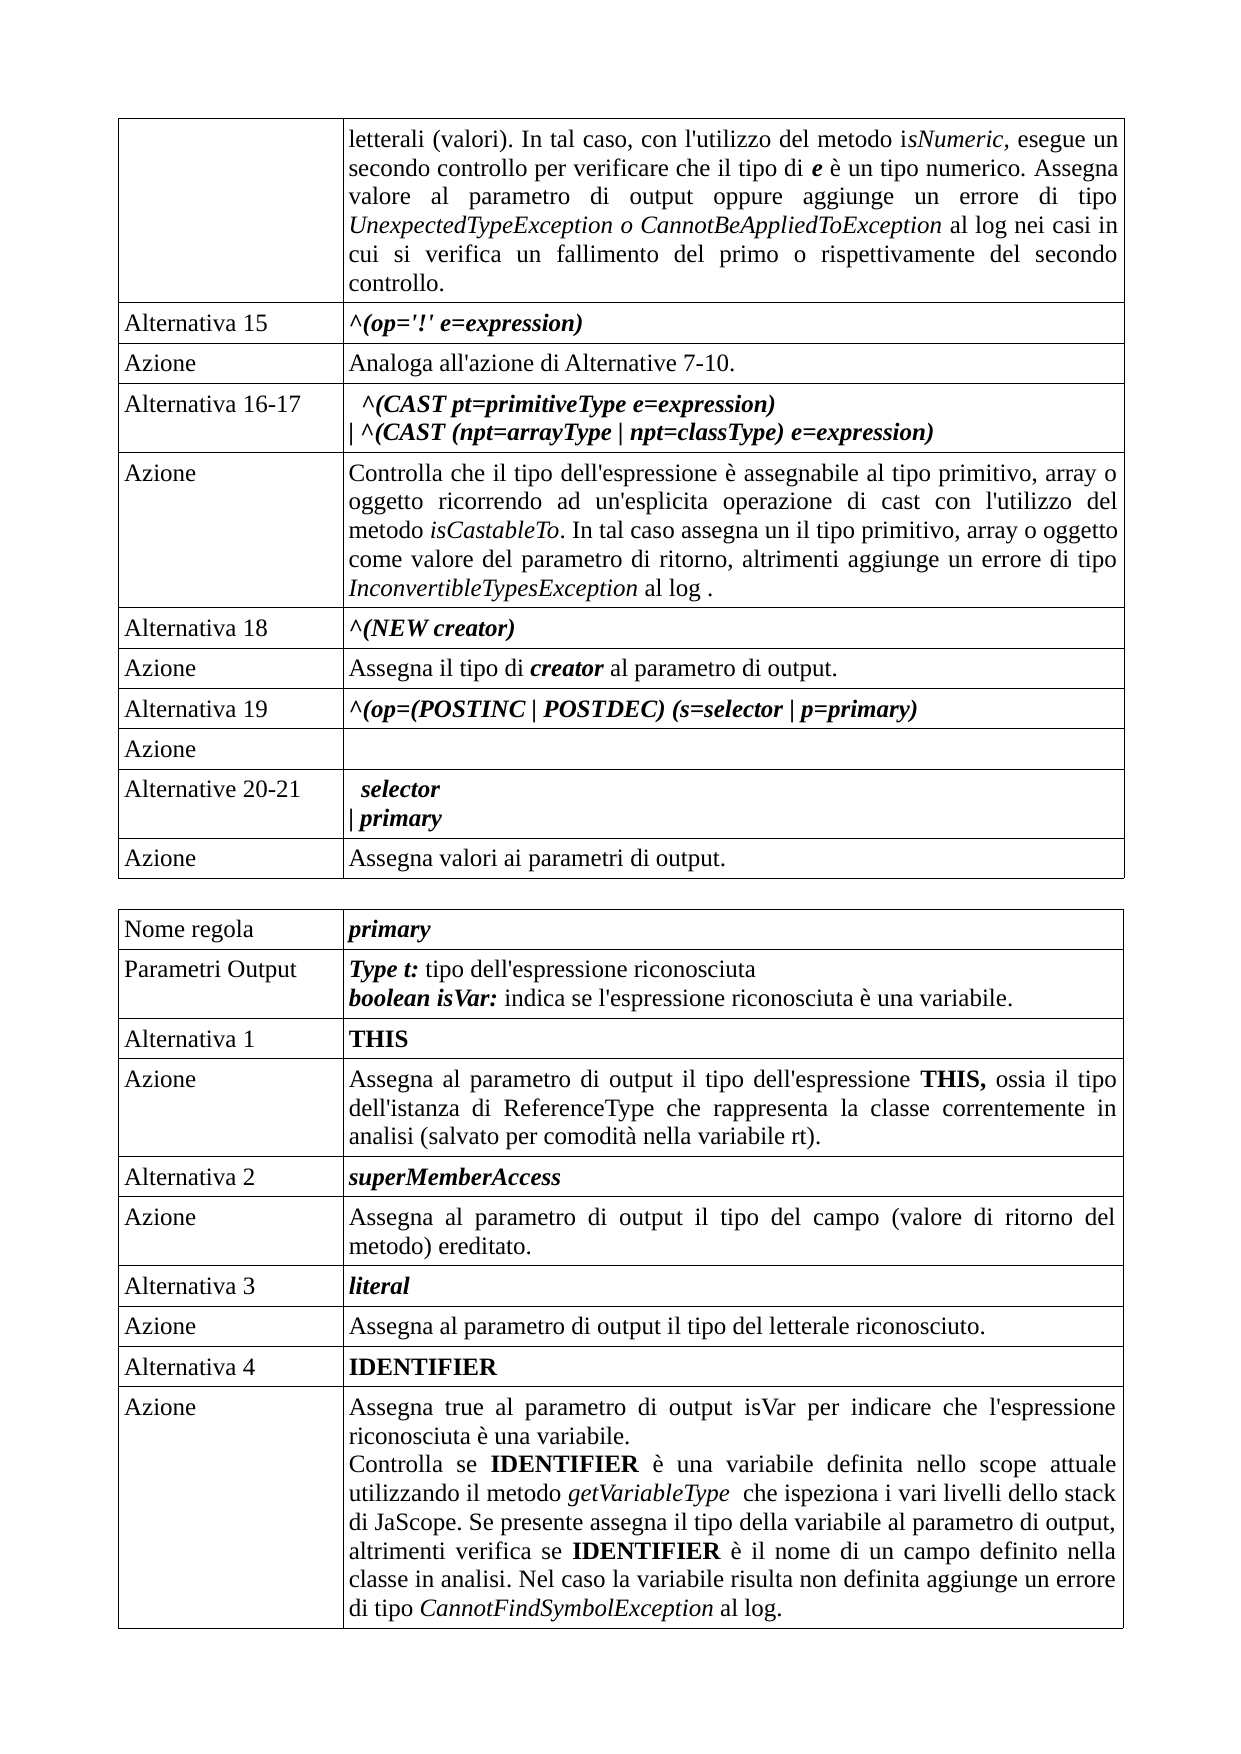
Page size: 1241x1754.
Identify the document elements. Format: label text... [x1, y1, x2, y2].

table_cell IDENTIFIER [344, 1347, 1123, 1386]
table_cell Assegna il tipo di creator al parametro di output. [344, 649, 1124, 688]
table_cell Analoga all'azione di Alternative 7-10. [344, 344, 1124, 383]
table_cell ^(NEW creator) [344, 608, 1124, 647]
table_cell [344, 729, 1124, 768]
table_cell ^(CAST pt=primitiveType e=expression) | ^(CAST (npt=arrayType | npt=classType) e=expression) [344, 384, 1124, 452]
table_cell Azione [119, 1059, 343, 1156]
table_header primary [344, 910, 1123, 949]
table_cell Azione [119, 1307, 343, 1346]
table_cell literal [344, 1266, 1123, 1306]
table_cell Controlla che il tipo dell'espressione è assegnabile al tipo primitivo, array o oggetto ricorrendo ad un'esplicita operazione di cast con l'utilizzo del metodo isCastableTo. In tal caso assegna un il tipo primitivo, array o oggetto come valore del parametro di ritorno, altrimenti aggiunge un errore di tipo InconvertibleTypesException al log . [344, 453, 1124, 607]
table_cell ^(op=(POSTINC | POSTDEC) (s=selector | p=primary) [344, 689, 1124, 728]
table_cell Alternativa 19 [119, 689, 343, 728]
table_cell Alternativa 15 [119, 303, 343, 342]
table_cell Azione [119, 729, 343, 768]
table_cell Azione [119, 1197, 343, 1265]
table_cell letterali (valori). In tal caso, con l'utilizzo del metodo isNumeric, esegue un secondo controllo per verificare che il tipo di e è un tipo numerico. Assegna valore al parametro di output oppure aggiunge un errore di tipo UnexpectedTypeException o CannotBeAppliedToException al log nei casi in cui si verifica un fallimento del primo o rispettivamente del secondo controllo. [344, 119, 1124, 302]
table_cell Alternativa 2 [119, 1157, 343, 1196]
table_cell ^(op='!' e=expression) [344, 303, 1124, 342]
table_cell Alternativa 4 [119, 1347, 343, 1386]
table_cell Alternativa 16-17 [119, 384, 343, 452]
table_cell Alternativa 18 [119, 608, 343, 647]
table_cell Assegna true al parametro di output isVar per indicare che l'espressione riconosciuta è una variabile. Controlla se IDENTIFIER è una variabile definita nello scope attuale utilizzando il metodo getVariableType che ispeziona i vari livelli dello stack di JaScope. Se presente assegna il tipo della variabile al parametro di output, altrimenti verifica se IDENTIFIER è il nome di un campo definito nella classe in analisi. Nel caso la variabile risulta non definita aggiunge un errore di tipo CannotFindSymbolException al log. [344, 1387, 1123, 1628]
table_cell THIS [344, 1019, 1123, 1058]
table_cell Azione [119, 1387, 343, 1628]
table_cell Assegna al parametro di output il tipo dell'espressione THIS, ossia il tipo dell'istanza di ReferenceType che rappresenta la classe correntemente in analisi (salvato per comodità nella variabile rt). [344, 1059, 1123, 1156]
table_cell Assegna al parametro di output il tipo del campo (valore di ritorno del metodo) ereditato. [344, 1197, 1123, 1265]
table_cell Alternativa 3 [119, 1266, 343, 1306]
table_cell Assegna al parametro di output il tipo del letterale riconosciuto. [344, 1307, 1123, 1346]
table_cell [119, 119, 343, 302]
table_cell Azione [119, 344, 343, 383]
table_cell selector | primary [344, 770, 1124, 837]
table_cell superMemberAccess [344, 1157, 1123, 1196]
table_cell Azione [119, 839, 343, 878]
table_cell Type t: tipo dell'espressione riconosciuta boolean isVar: indica se l'espressione riconosciuta è una variabile. [344, 950, 1123, 1018]
table_cell Assegna valori ai parametri di output. [344, 839, 1124, 878]
table_cell Azione [119, 649, 343, 688]
table_cell Alternativa 1 [119, 1019, 343, 1058]
table_header Nome regola [119, 910, 343, 949]
table_cell Azione [119, 453, 343, 607]
table_cell Alternative 20-21 [119, 770, 343, 837]
table_cell Parametri Output [119, 950, 343, 1018]
